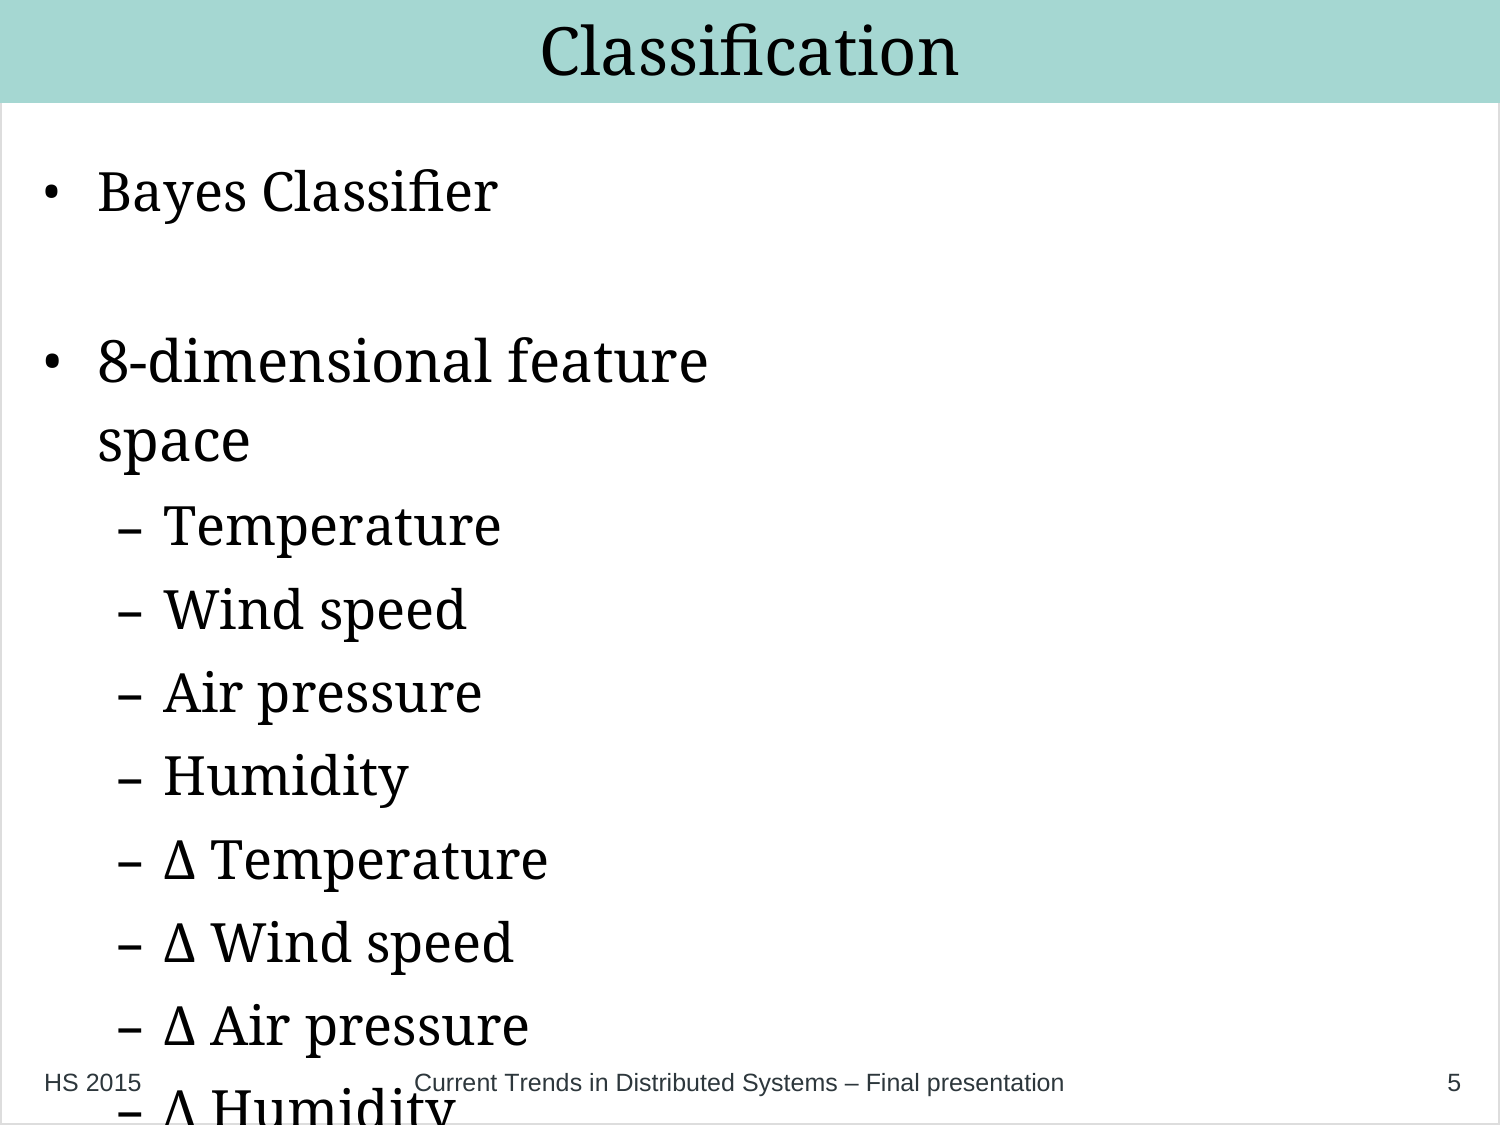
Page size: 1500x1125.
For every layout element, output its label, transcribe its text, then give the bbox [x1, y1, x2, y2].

title Classification [0, 0, 1500, 100]
text_box [1375, 1058, 1477, 1097]
list Bayes Classifier 8-dimensional feature space Temperature Wind speed Air pressure Humidity Δ Temperature Δ Wind speed Δ Air pressure Δ Humidity [26, 145, 886, 1125]
text_box Current Trends in Distributed Systems – Final presentation [886, 1058, 1201, 1107]
